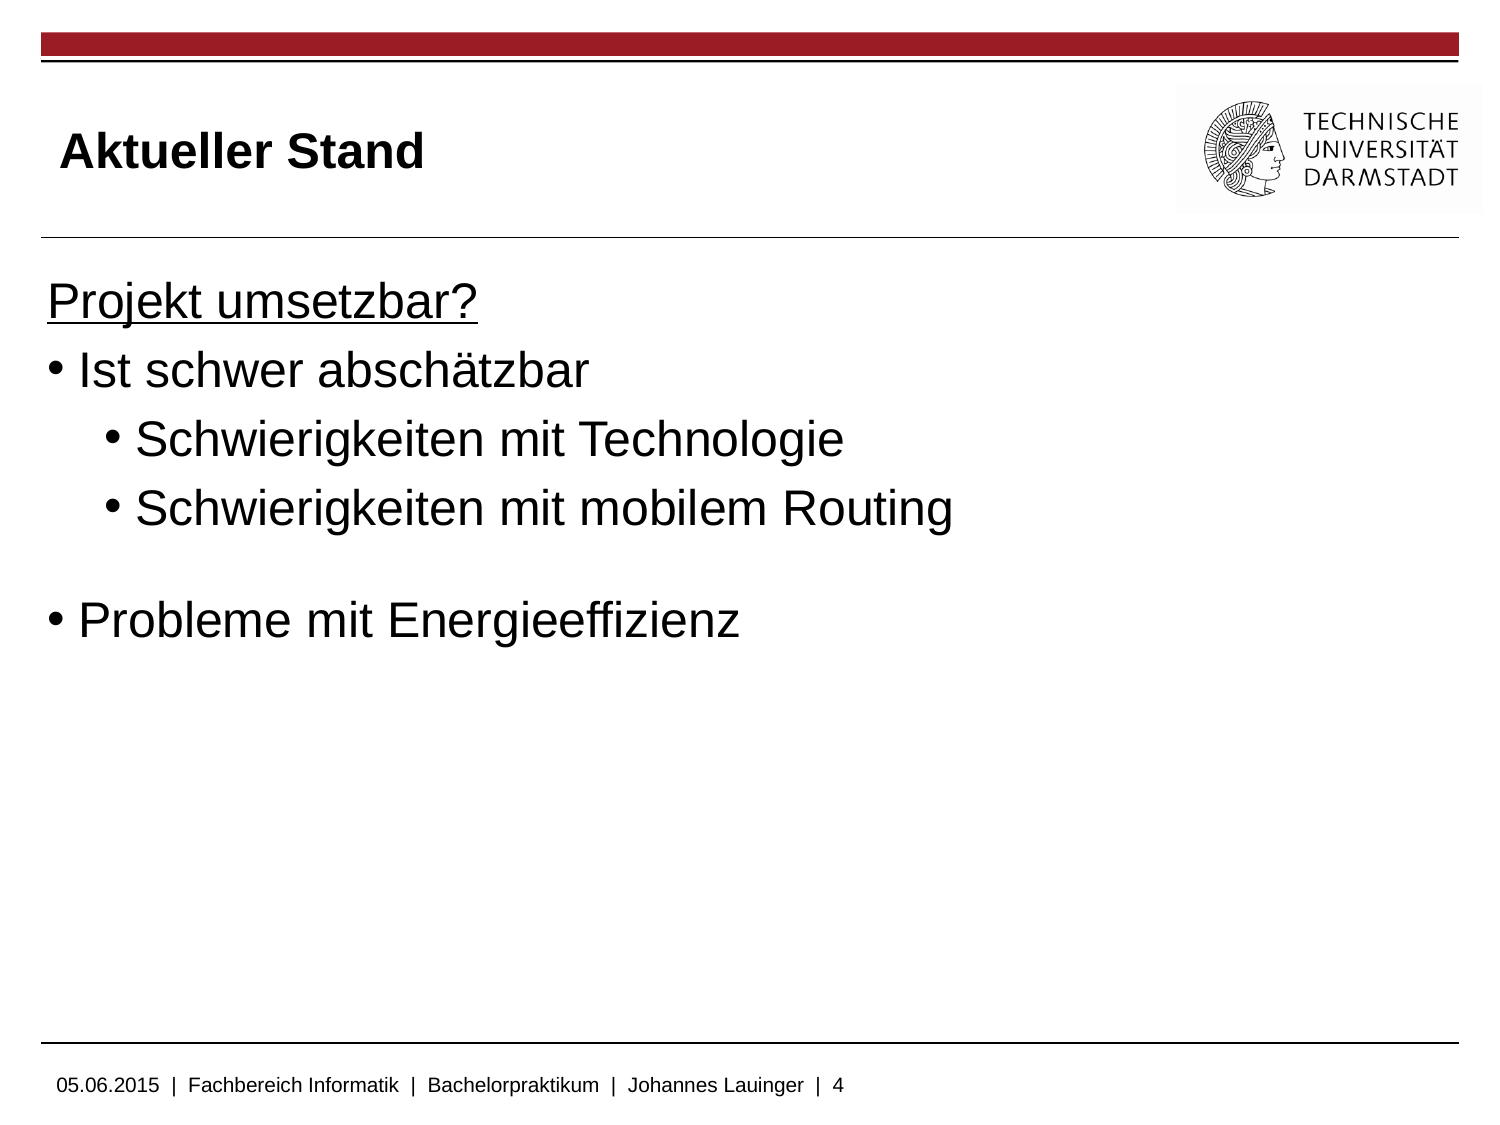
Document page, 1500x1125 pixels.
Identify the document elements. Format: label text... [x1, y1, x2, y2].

picture [1175, 84, 1483, 214]
list Projekt umsetzbar? Ist schwer abschätzbar Schwierigkeiten mit Technologie Schwierigkeiten mit mobilem Routing Probleme mit Energieeffizienz [47, 261, 1459, 1008]
title Aktueller Stand [58, 80, 1149, 218]
